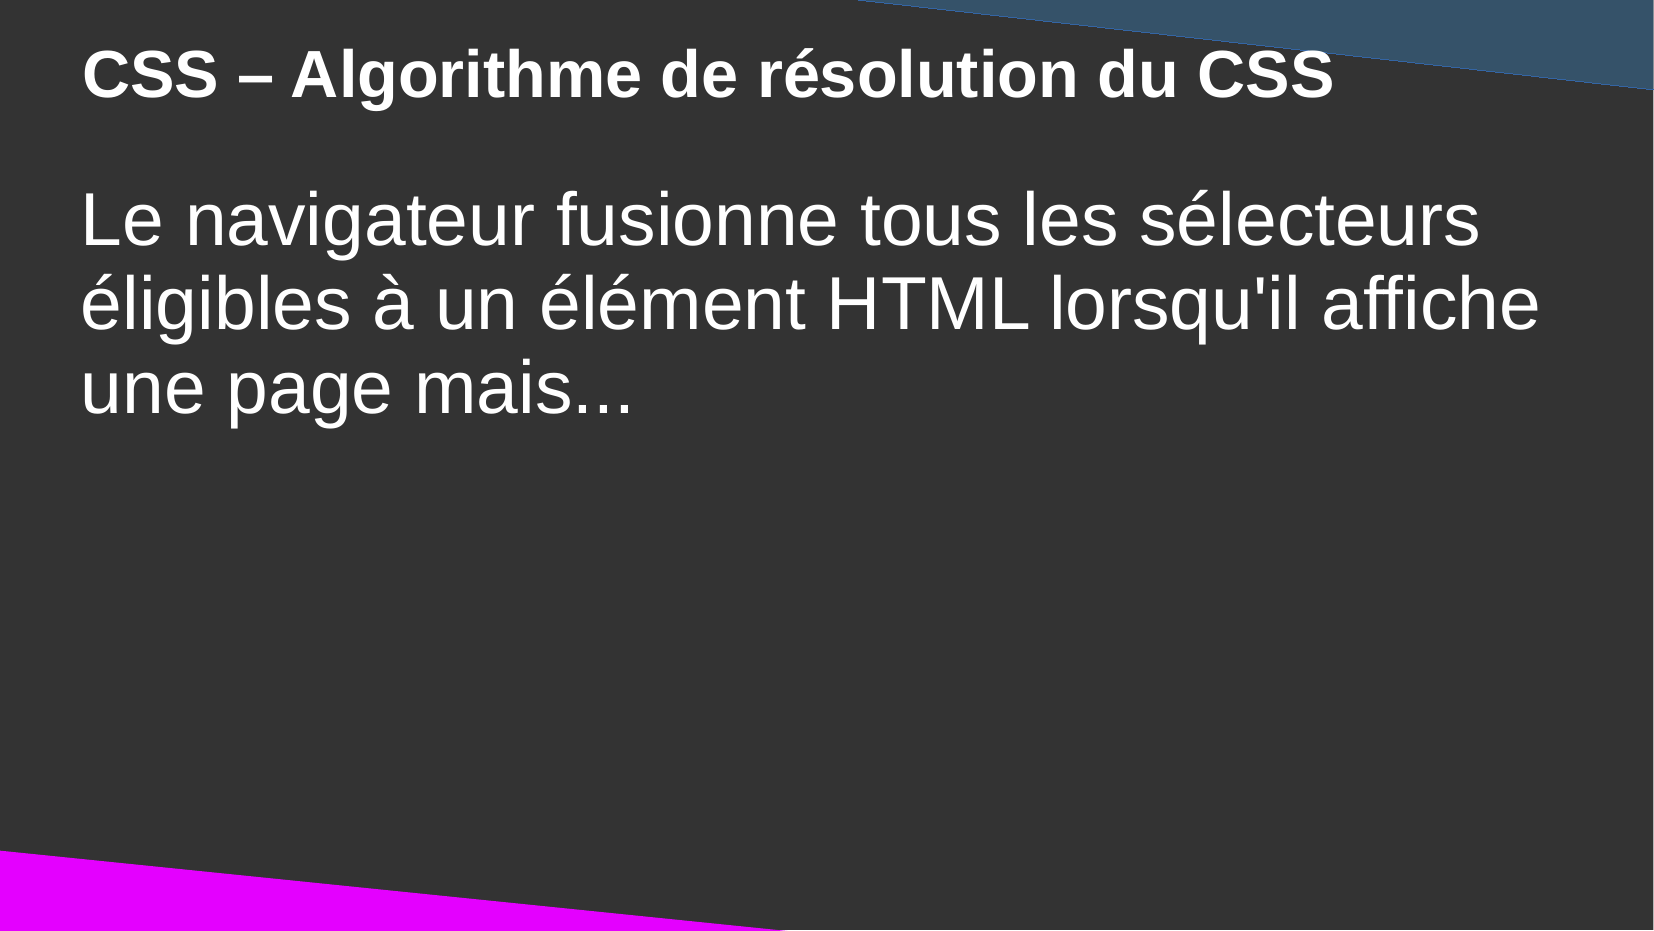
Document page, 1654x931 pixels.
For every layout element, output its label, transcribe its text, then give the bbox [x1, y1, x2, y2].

list Le navigateur fusionne tous les sélecteurs éligibles à un élément HTML lorsqu'il affiche une page mais... [80, 177, 1605, 780]
text_box [857, 0, 1654, 90]
text_box [0, 850, 788, 931]
title CSS – Algorithme de résolution du CSS [82, 37, 1571, 114]
